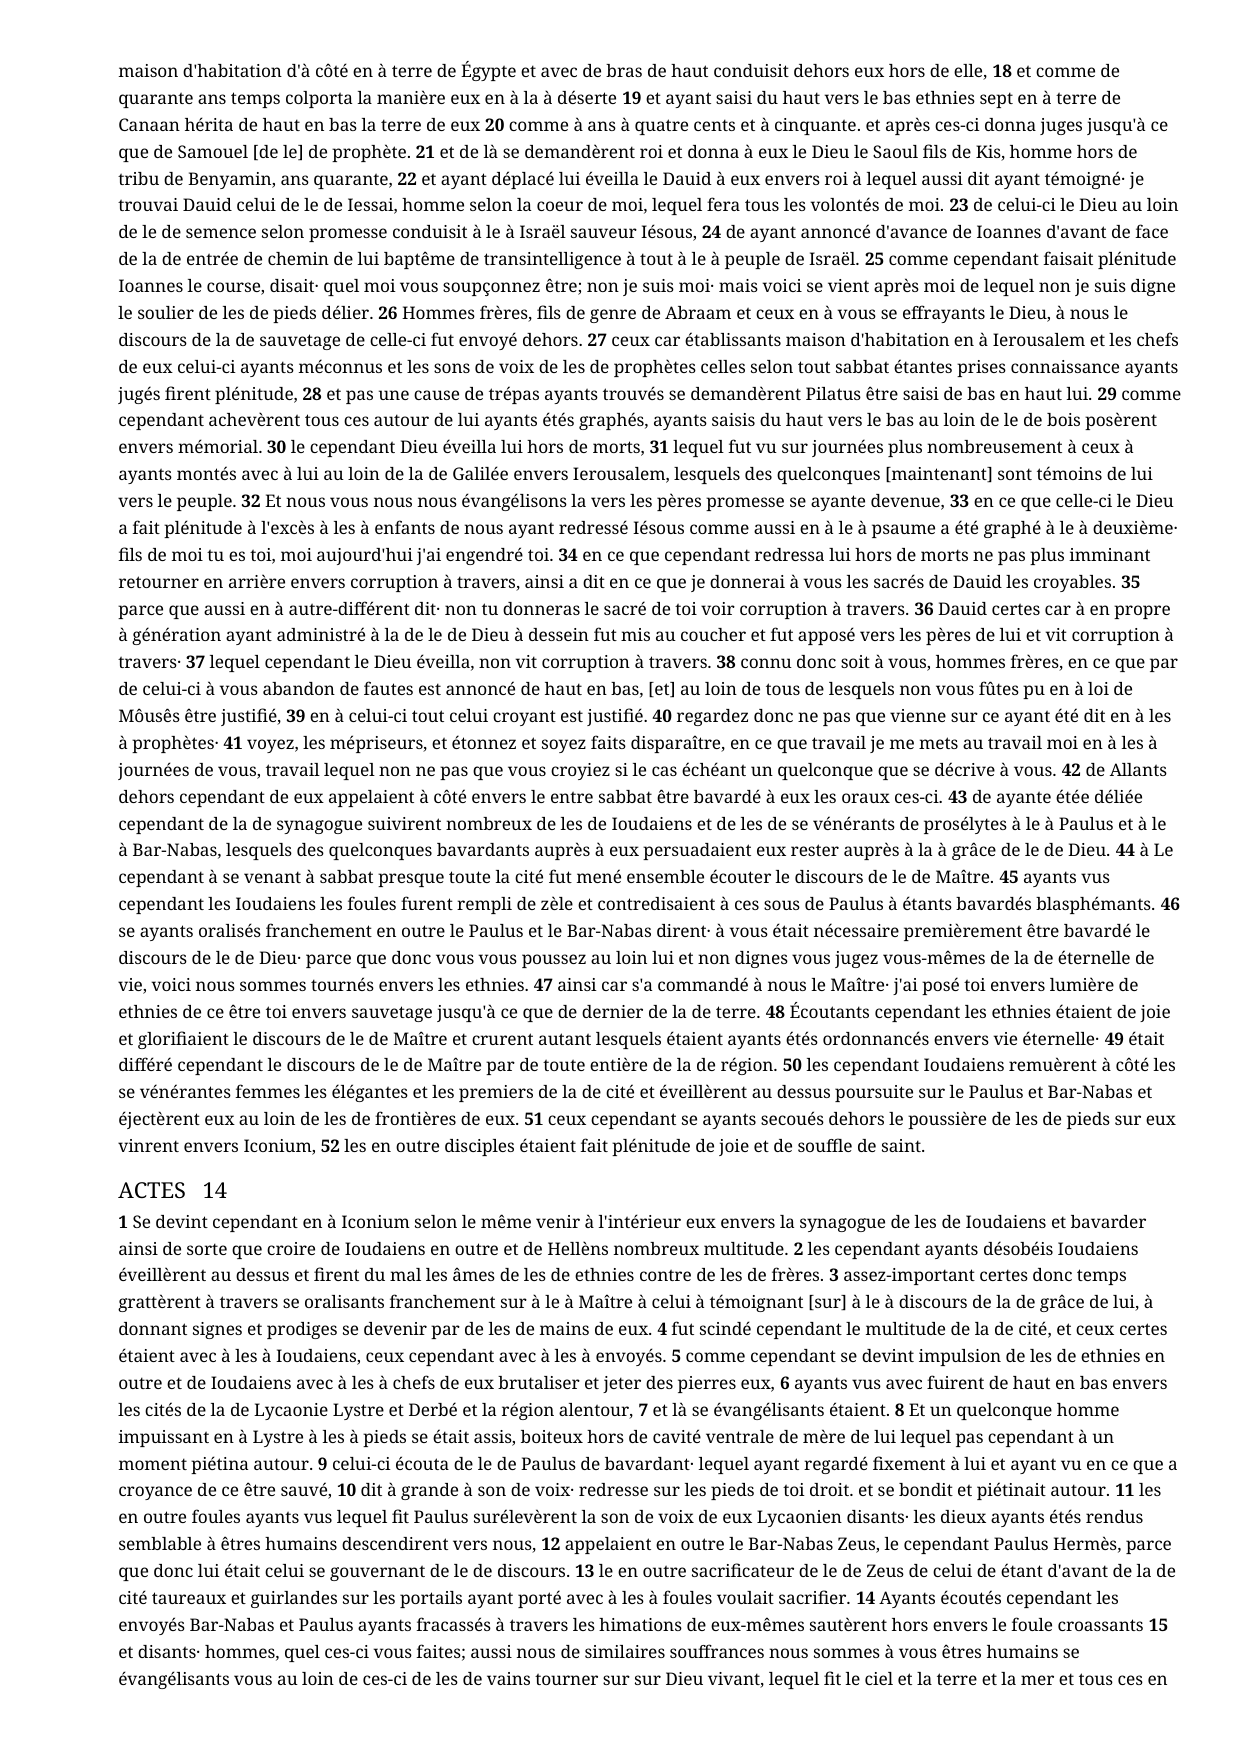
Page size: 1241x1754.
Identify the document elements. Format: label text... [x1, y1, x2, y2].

text maison d'habitation d'à côté en à terre de Égypte et avec de bras de haut conduisit dehors eux hors de elle, 18 et comme de quarante ans temps colporta la manière eux en à la à déserte 19 et ayant saisi du haut vers le bas ethnies sept en à terre de Canaan hérita de haut en bas la terre de eux 20 comme à ans à quatre cents et à cinquante. et après ces-ci donna juges jusqu'à ce que de Samouel [de le] de prophète. 21 et de là se demandèrent roi et donna à eux le Dieu le Saoul fils de Kis, homme hors de tribu de Benyamin, ans quarante, 22 et ayant déplacé lui éveilla le Dauid à eux envers roi à lequel aussi dit ayant témoigné· je trouvai Dauid celui de le de Iessai, homme selon la coeur de moi, lequel fera tous les volontés de moi. 23 de celui-ci le Dieu au loin de le de semence selon promesse conduisit à le à Israël sauveur Iésous, 24 de ayant annoncé d'avance de Ioannes d'avant de face de la de entrée de chemin de lui baptême de transintelligence à tout à le à peuple de Israël. 25 comme cependant faisait plénitude Ioannes le course, disait· quel moi vous soupçonnez être; non je suis moi· mais voici se vient après moi de lequel non je suis digne le soulier de les de pieds délier. 26 Hommes frères, fils de genre de Abraam et ceux en à vous se effrayants le Dieu, à nous le discours de la de sauvetage de celle-ci fut envoyé dehors. 27 ceux car établissants maison d'habitation en à Ierousalem et les chefs de eux celui-ci ayants méconnus et les sons de voix de les de prophètes celles selon tout sabbat étantes prises connaissance ayants jugés firent plénitude, 28 et pas une cause de trépas ayants trouvés se demandèrent Pilatus être saisi de bas en haut lui. 29 comme cependant achevèrent tous ces autour de lui ayants étés graphés, ayants saisis du haut vers le bas au loin de le de bois posèrent envers mémorial. 30 le cependant Dieu éveilla lui hors de morts, 31 lequel fut vu sur journées plus nombreusement à ceux à ayants montés avec à lui au loin de la de Galilée envers Ierousalem, lesquels des quelconques [maintenant] sont témoins de lui vers le peuple. 32 Et nous vous nous nous évangélisons la vers les pères promesse se ayante devenue, 33 en ce que celle-ci le Dieu a fait plénitude à l'excès à les à enfants de nous ayant redressé Iésous comme aussi en à le à psaume a été graphé à le à deuxième· fils de moi tu es toi, moi aujourd'hui j'ai engendré toi. 34 en ce que cependant redressa lui hors de morts ne pas plus imminant retourner en arrière envers corruption à travers, ainsi a dit en ce que je donnerai à vous les sacrés de Dauid les croyables. 35 parce que aussi en à autre-différent dit· non tu donneras le sacré de toi voir corruption à travers. 36 Dauid certes car à en propre à génération ayant administré à la de le de Dieu à dessein fut mis au coucher et fut apposé vers les pères de lui et vit corruption à travers· 37 lequel cependant le Dieu éveilla, non vit corruption à travers. 38 connu donc soit à vous, hommes frères, en ce que par de celui-ci à vous abandon de fautes est annoncé de haut en bas, [et] au loin de tous de lesquels non vous fûtes pu en à loi de Môusês être justifié, 39 en à celui-ci tout celui croyant est justifié. 40 regardez donc ne pas que vienne sur ce ayant été dit en à les à prophètes· 41 voyez, les mépriseurs, et étonnez et soyez faits disparaître, en ce que travail je me mets au travail moi en à les à journées de vous, travail lequel non ne pas que vous croyiez si le cas échéant un quelconque que se décrive à vous. 42 de Allants dehors cependant de eux appelaient à côté envers le entre sabbat être bavardé à eux les oraux ces-ci. 43 de ayante étée déliée cependant de la de synagogue suivirent nombreux de les de Ioudaiens et de les de se vénérants de prosélytes à le à Paulus et à le à Bar-Nabas, lesquels des quelconques bavardants auprès à eux persuadaient eux rester auprès à la à grâce de le de Dieu. 44 à Le cependant à se venant à sabbat presque toute la cité fut mené ensemble écouter le discours de le de Maître. 45 ayants vus cependant les Ioudaiens les foules furent rempli de zèle et contredisaient à ces sous de Paulus à étants bavardés blasphémants. 46 se ayants oralisés franchement en outre le Paulus et le Bar-Nabas dirent· à vous était nécessaire premièrement être bavardé le discours de le de Dieu· parce que donc vous vous poussez au loin lui et non dignes vous jugez vous-mêmes de la de éternelle de vie, voici nous sommes tournés envers les ethnies. 47 ainsi car s'a commandé à nous le Maître· j'ai posé toi envers lumière de ethnies de ce être toi envers sauvetage jusqu'à ce que de dernier de la de terre. 48 Écoutants cependant les ethnies étaient de joie et glorifiaient le discours de le de Maître et crurent autant lesquels étaient ayants étés ordonnancés envers vie éternelle· 49 était différé cependant le discours de le de Maître par de toute entière de la de région. 50 les cependant Ioudaiens remuèrent à côté les se vénérantes femmes les élégantes et les premiers de la de cité et éveillèrent au dessus poursuite sur le Paulus et Bar-Nabas et éjectèrent eux au loin de les de frontières de eux. 51 ceux cependant se ayants secoués dehors le poussière de les de pieds sur eux vinrent envers Iconium, 52 les en outre disciples étaient fait plénitude de joie et de souffle de saint. [118, 59, 1181, 1157]
text 1 Se devint cependant en à Iconium selon le même venir à l'intérieur eux envers la synagogue de les de Ioudaiens et bavarder ainsi de sorte que croire de Ioudaiens en outre et de Hellèns nombreux multitude. 2 les cependant ayants désobéis Ioudaiens éveillèrent au dessus et firent du mal les âmes de les de ethnies contre de les de frères. 3 assez-important certes donc temps grattèrent à travers se oralisants franchement sur à le à Maître à celui à témoignant [sur] à le à discours de la de grâce de lui, à donnant signes et prodiges se devenir par de les de mains de eux. 4 fut scindé cependant le multitude de la de cité, et ceux certes étaient avec à les à Ioudaiens, ceux cependant avec à les à envoyés. 5 comme cependant se devint impulsion de les de ethnies en outre et de Ioudaiens avec à les à chefs de eux brutaliser et jeter des pierres eux, 6 ayants vus avec fuirent de haut en bas envers les cités de la de Lycaonie Lystre et Derbé et la région alentour, 7 et là se évangélisants étaient. 8 Et un quelconque homme impuissant en à Lystre à les à pieds se était assis, boiteux hors de cavité ventrale de mère de lui lequel pas cependant à un moment piétina autour. 9 celui-ci écouta de le de Paulus de bavardant· lequel ayant regardé fixement à lui et ayant vu en ce que a croyance de ce être sauvé, 10 dit à grande à son de voix· redresse sur les pieds de toi droit. et se bondit et piétinait autour. 11 les en outre foules ayants vus lequel fit Paulus surélevèrent la son de voix de eux Lycaonien disants· les dieux ayants étés rendus semblable à êtres humains descendirent vers nous, 12 appelaient en outre le Bar-Nabas Zeus, le cependant Paulus Hermès, parce que donc lui était celui se gouvernant de le de discours. 13 le en outre sacrificateur de le de Zeus de celui de étant d'avant de la de cité taureaux et guirlandes sur les portails ayant porté avec à les à foules voulait sacrifier. 14 Ayants écoutés cependant les envoyés Bar-Nabas et Paulus ayants fracassés à travers les himations de eux-mêmes sautèrent hors envers le foule croassants 15 et disants· hommes, quel ces-ci vous faites; aussi nous de similaires souffrances nous sommes à vous êtres humains se évangélisants vous au loin de ces-ci de les de vains tourner sur sur Dieu vivant, lequel fit le ciel et la terre et la mer et tous ces en [118, 1210, 1181, 1690]
text ACTES 14 [118, 1176, 1181, 1205]
